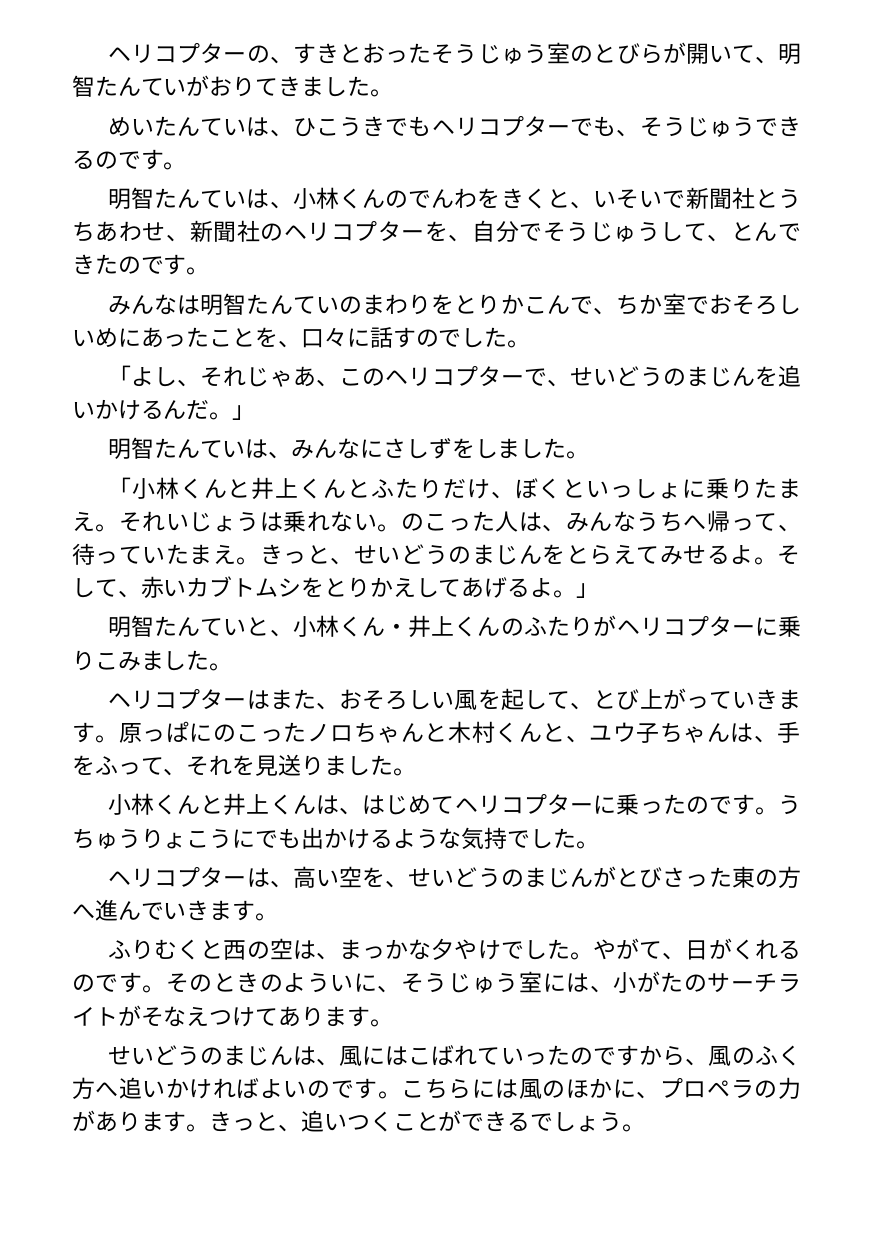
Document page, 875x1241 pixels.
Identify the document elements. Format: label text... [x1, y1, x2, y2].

text ヘリコプターの、すきとおったそうじゅう室のとびらが開いて、明智たんていがおりてきました。 [72, 36, 802, 102]
text 「よし、それじゃあ、このヘリコプターで、せいどうのまじんを追いかけるんだ。」 [72, 359, 802, 425]
text みんなは明智たんていのまわりをとりかこんで、ちか室でおそろしいめにあったことを、口々に話すのでした。 [72, 286, 802, 353]
text 明智たんていは、みんなにさしずをしました。 [72, 431, 802, 464]
text 「小林くんと井上くんとふたりだけ、ぼくといっしょに乗りたまえ。それいじょうは乗れない。のこった人は、みんなうちへ帰って、待っていたまえ。きっと、せいどうのまじんをとらえてみせるよ。そして、赤いカブトムシをとりかえしてあげるよ。」 [72, 470, 802, 603]
text 小林くんと井上くんは、はじめてヘリコプターに乗ったのです。うちゅうりょこうにでも出かけるような気持でした。 [72, 787, 802, 854]
text 明智たんていと、小林くん・井上くんのふたりがヘリコプターに乗りこみました。 [72, 609, 802, 676]
text めいたんていは、ひこうきでもヘリコプターでも、そうじゅうできるのです。 [72, 108, 802, 175]
text せいどうのまじんは、風にはこばれていったのですから、風のふく方へ追いかければよいのです。こちらには風のほかに、プロペラの力があります。きっと、追いつくことができるでしょう。 [72, 1038, 802, 1137]
text ヘリコプターは、高い空を、せいどうのまじんがとびさった東の方へ進んでいきます。 [72, 860, 802, 926]
text 明智たんていは、小林くんのでんわをきくと、いそいで新聞社とうちあわせ、新聞社のヘリコプターを、自分でそうじゅうして、とんできたのです。 [72, 181, 802, 281]
text ふりむくと西の空は、まっかな夕やけでした。やがて、日がくれるのです。そのときのよういに、そうじゅう室には、小がたのサーチライトがそなえつけてあります。 [72, 932, 802, 1032]
text ヘリコプターはまた、おそろしい風を起して、とび上がっていきます。原っぱにのこったノロちゃんと木村くんと、ユウ子ちゃんは、手をふって、それを見送りました。 [72, 682, 802, 781]
